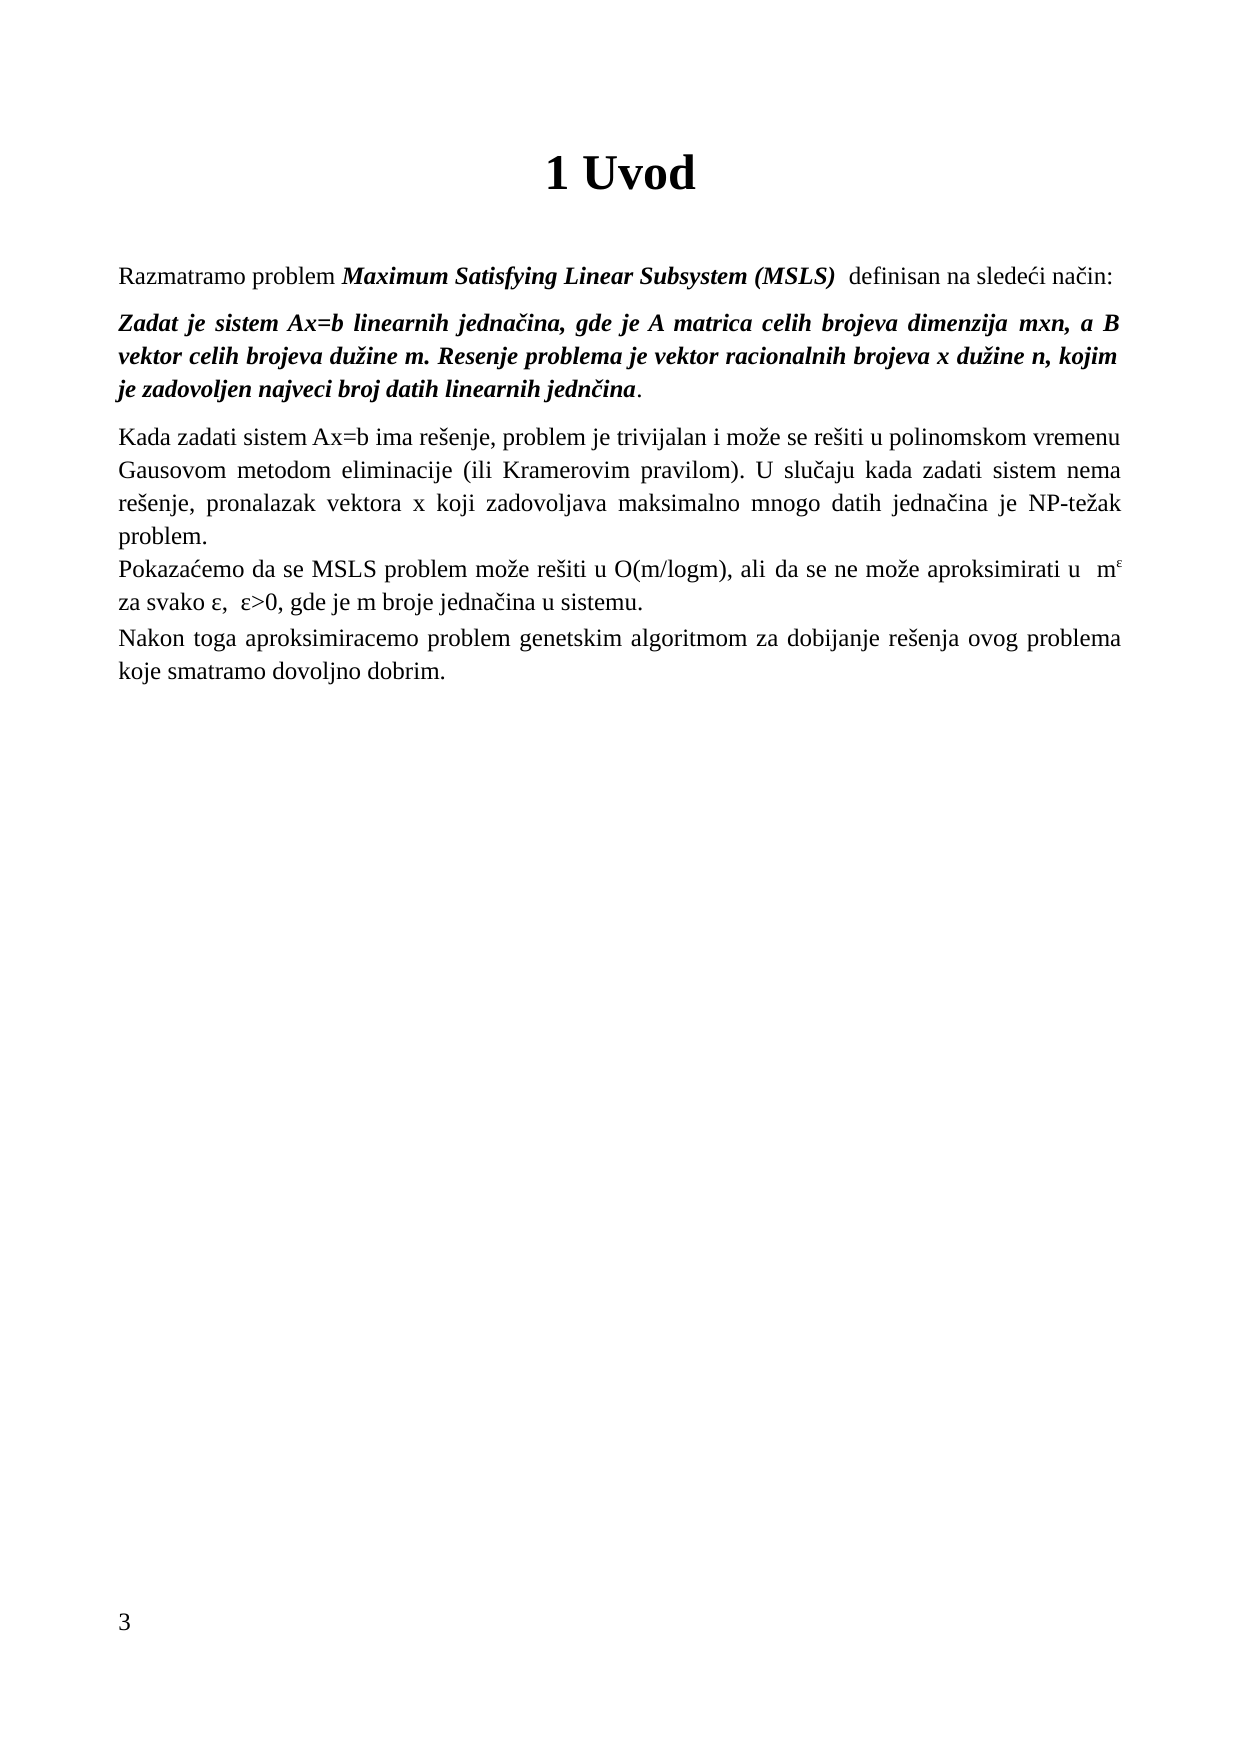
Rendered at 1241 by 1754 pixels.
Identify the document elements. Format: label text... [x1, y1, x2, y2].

text Nakon toga aproksimiracemo problem genetskim algoritmom za dobijanje rešenja ovog problema koje smatramo dovoljno dobrim. [118, 623, 1122, 684]
subtitle 1 Uvod [118, 143, 1122, 201]
text Zadat je sistem Ax=b linearnih jednačina, gde je A matrica celih brojeva dimenzija mxn, a B vektor celih brojeva dužine m. Resenje problema je vektor racionalnih brojeva x dužine n, kojim je zadovoljen najveci broj datih linearnih jednčina. [118, 308, 1122, 403]
text Razmatramo problem Maximum Satisfying Linear Subsystem (MSLS) definisan na sledeći način: [118, 261, 1122, 289]
text Kada zadati sistem Ax=b ima rešenje, problem je trivijalan i može se rešiti u polinomskom vremenu Gausovom metodom eliminacije (ili Kramerovim pravilom). U slučaju kada zadati sistem nema rešenje, pronalazak vektora x koji zadovoljava maksimalno mnogo datih jednačina je NP-težak problem. Pokazaćemo da se MSLS problem može rešiti u O(m/logm), ali da se ne može aproksimirati u mε za svako ε, ε>0, gde je m broje jednačina u sistemu. [118, 422, 1122, 616]
